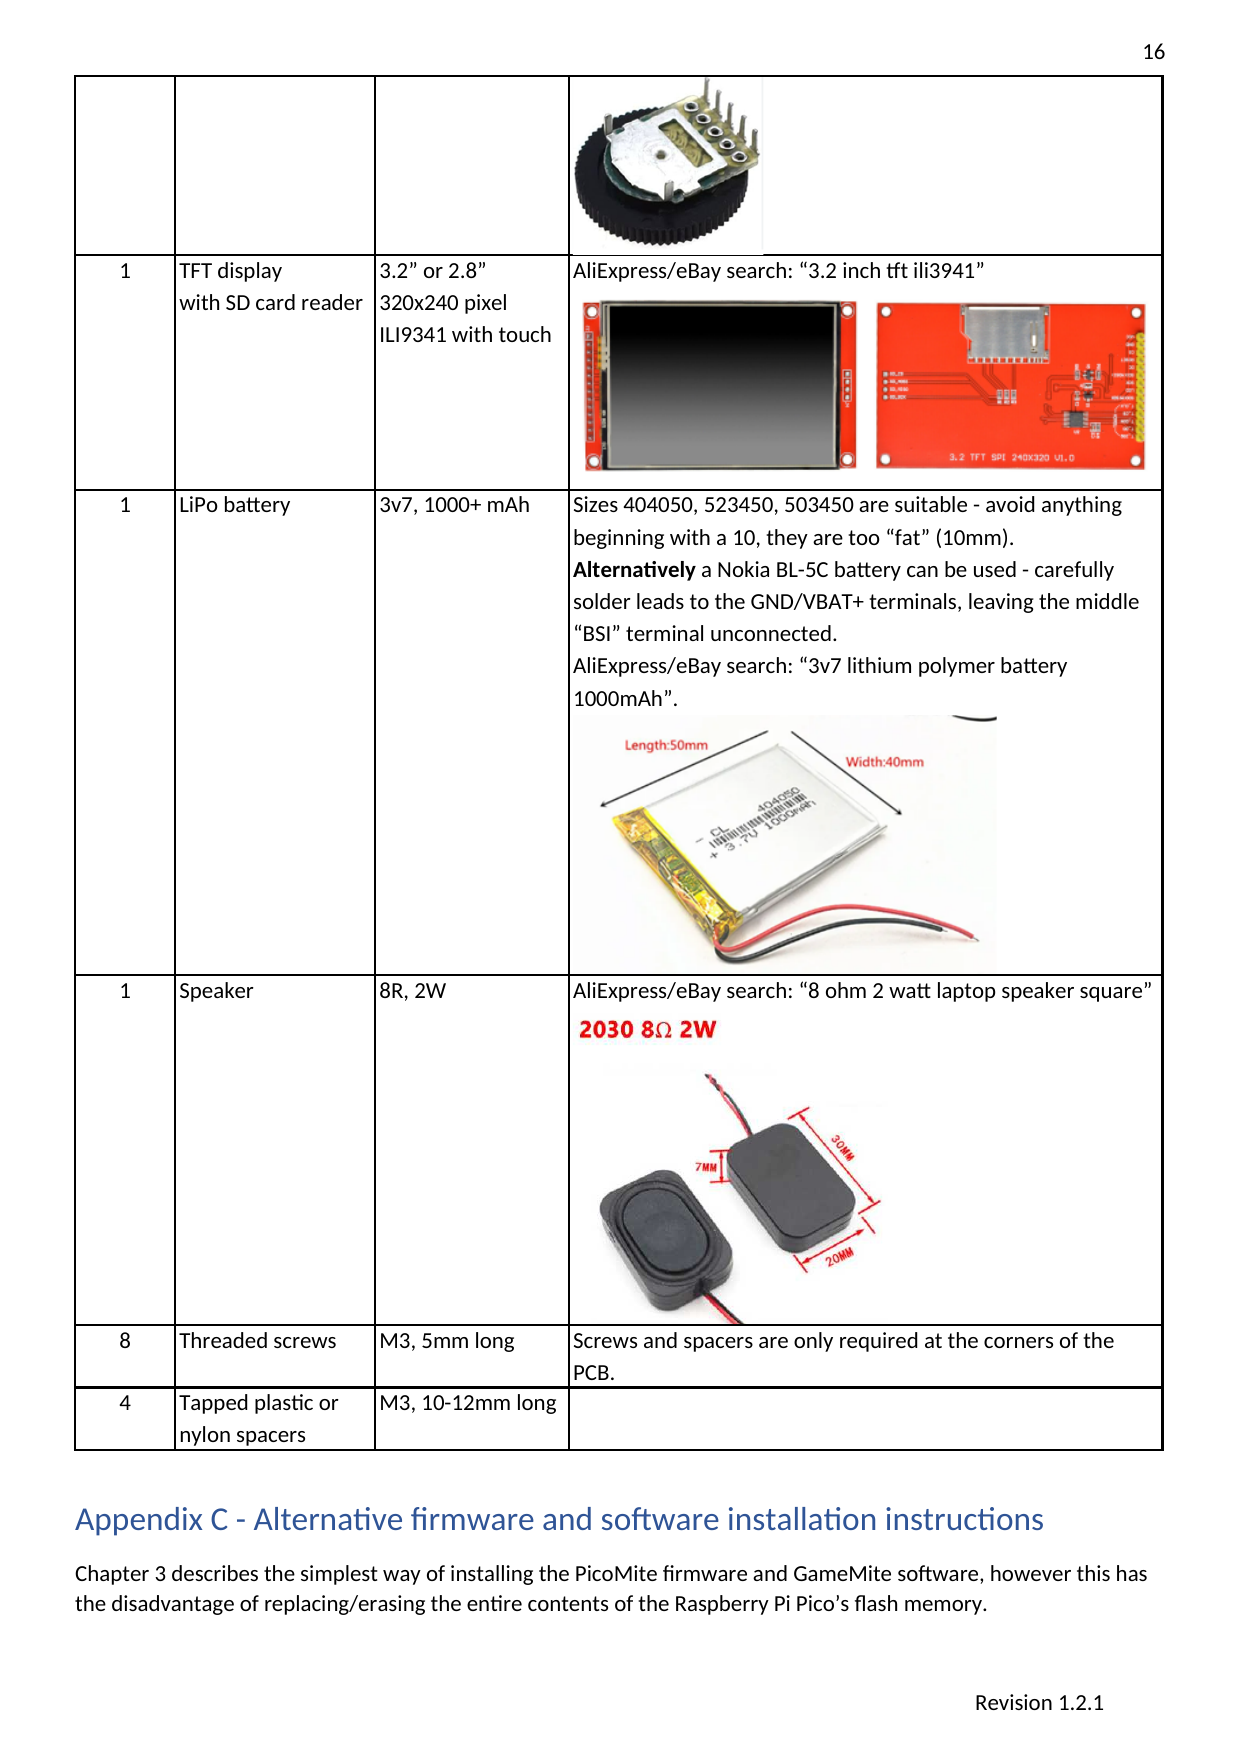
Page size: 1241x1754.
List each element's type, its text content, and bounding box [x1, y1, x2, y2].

table_cell 1 [76, 491, 174, 974]
text Chapter 3 describes the simplest way of installing the PicoMite firmware and GameMite software, however this has the disadvantage of replacing/erasing the entire contents of the Raspberry Pi Pico’s flash memory. [75, 1559, 1165, 1617]
table_cell AliExpress/eBay search: “3.2 inch tft ili3941” [570, 256, 1161, 488]
subtitle Appendix C - Alternative firmware and software installation instructions [75, 1498, 1165, 1538]
picture [572, 715, 997, 974]
table_cell 3v7, 1000+ mAh [376, 491, 568, 974]
table_cell TFT display with SD card reader [176, 256, 374, 488]
table_cell Sizes 404050, 523450, 503450 are suitable - avoid anything beginning with a 10, they are too “fat” (10mm). Alternatively a Nokia BL-5C battery can be used - carefully solder leads to the GND/VBAT+ terminals, leaving the middle “BSI” terminal unconnected. AliExpress/eBay search: “3v7 lithium polymer battery 1000mAh”. [570, 491, 1161, 974]
table_cell 8 [76, 1326, 174, 1386]
table_cell Screws and spacers are only required at the corners of the PCB. [570, 1326, 1161, 1386]
table_cell 1 [76, 256, 174, 488]
table_cell [570, 1389, 1161, 1449]
table_cell 1 [76, 976, 174, 1324]
picture [572, 77, 764, 255]
table_cell M3, 10-12mm long [376, 1389, 568, 1449]
table_cell 4 [76, 1389, 174, 1449]
table_cell [376, 77, 568, 254]
picture [572, 288, 1158, 489]
table_cell 8R, 2W [376, 976, 568, 1324]
table_cell [76, 77, 174, 254]
table_cell Speaker [176, 976, 374, 1324]
picture [572, 1007, 888, 1324]
table_cell M3, 5mm long [376, 1326, 568, 1386]
table_cell LiPo battery [176, 491, 374, 974]
table_cell [176, 77, 374, 254]
table_cell 3.2” or 2.8” 320x240 pixel ILI9341 with touch [376, 256, 568, 488]
table_cell Tapped plastic or nylon spacers [176, 1389, 374, 1449]
table_cell [764, 77, 1161, 254]
table_cell AliExpress/eBay search: “8 ohm 2 watt laptop speaker square” [570, 976, 1161, 1324]
table_cell Threaded screws [176, 1326, 374, 1386]
